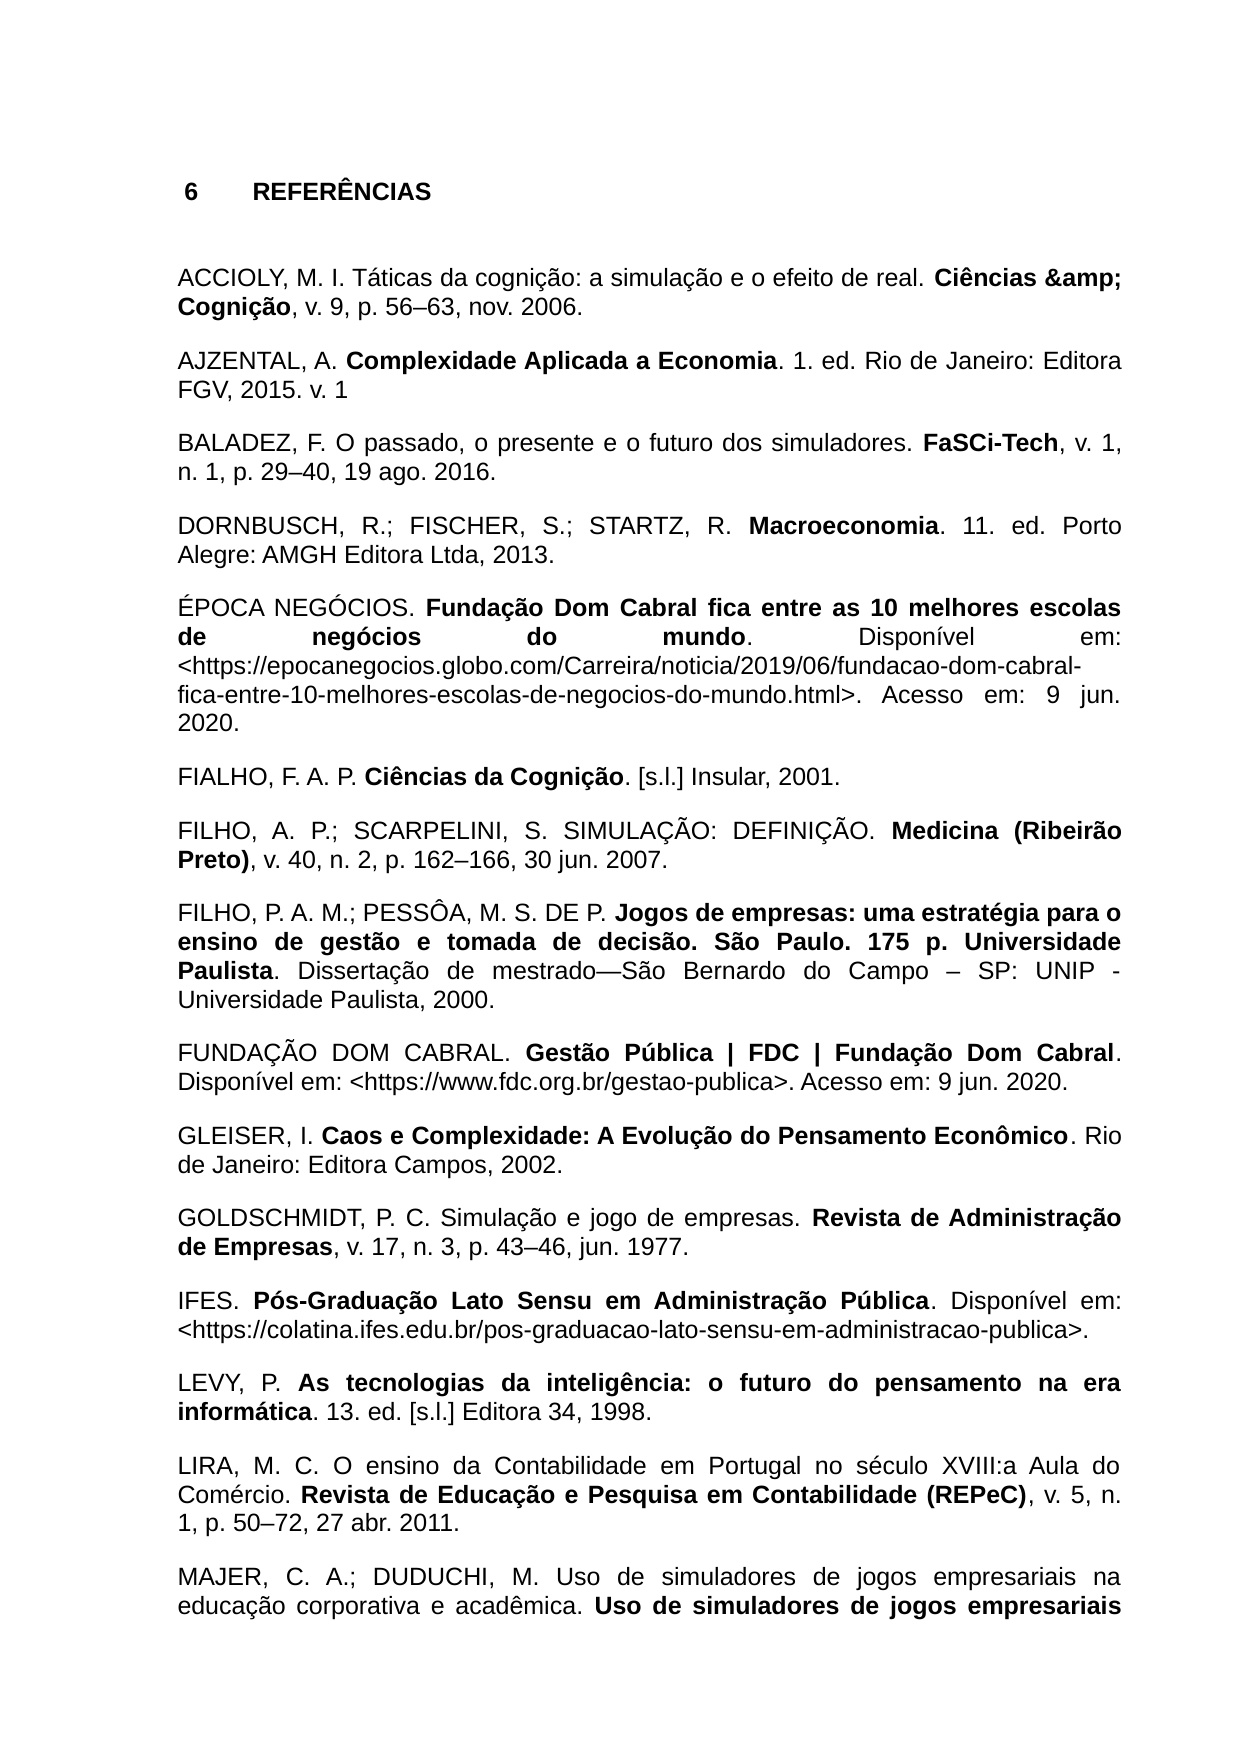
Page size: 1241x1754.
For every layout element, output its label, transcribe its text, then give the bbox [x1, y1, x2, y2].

subtitle Referências [177, 177, 1122, 206]
text LIRA, M. C. O ensino da Contabilidade em Portugal no século XVIII:a Aula do Comércio. Revista de Educação e Pesquisa em Contabilidade (REPeC), v. 5, n. 1, p. 50–72, 27 abr. 2011. [177, 1451, 1122, 1537]
text GLEISER, I. Caos e Complexidade: A Evolução do Pensamento Econômico. Rio de Janeiro: Editora Campos, 2002. [177, 1121, 1122, 1178]
text FIALHO, F. A. P. Ciências da Cognição. [s.l.] Insular, 2001. [177, 762, 1122, 791]
text MAJER, C. A.; DUDUCHI, M. Uso de simuladores de jogos empresariais na educação corporativa e acadêmica. Uso de simuladores de jogos empresariais [177, 1562, 1122, 1620]
text FILHO, P. A. M.; PESSÔA, M. S. DE P. Jogos de empresas: uma estratégia para o ensino de gestão e tomada de decisão. São Paulo. 175 p. Universidade Paulista. Dissertação de mestrado—São Bernardo do Campo – SP: UNIP - Universidade Paulista, 2000. [177, 898, 1122, 1013]
text FUNDAÇÃO DOM CABRAL. Gestão Pública | FDC | Fundação Dom Cabral. Disponível em: <https://www.fdc.org.br/gestao-publica>. Acesso em: 9 jun. 2020. [177, 1038, 1122, 1096]
text LEVY, P. As tecnologias da inteligência: o futuro do pensamento na era informática. 13. ed. [s.l.] Editora 34, 1998. [177, 1368, 1122, 1426]
text ACCIOLY, M. I. Táticas da cognição: a simulação e o efeito de real. Ciências &amp; Cognição, v. 9, p. 56–63, nov. 2006. [177, 263, 1122, 321]
text FILHO, A. P.; SCARPELINI, S. SIMULAÇÃO: DEFINIÇÃO. Medicina (Ribeirão Preto), v. 40, n. 2, p. 162–166, 30 jun. 2007. [177, 816, 1122, 873]
text ÉPOCA NEGÓCIOS. Fundação Dom Cabral fica entre as 10 melhores escolas de negócios do mundo. Disponível em: <https://epocanegocios.globo.com/Carreira/noticia/2019/06/fundacao-dom-cabral-fica-entre-10-melhores-escolas-de-negocios-do-mundo.html>. Acesso em: 9 jun. 2020. [177, 593, 1122, 737]
text DORNBUSCH, R.; FISCHER, S.; STARTZ, R. Macroeconomia. 11. ed. Porto Alegre: AMGH Editora Ltda, 2013. [177, 511, 1122, 568]
text BALADEZ, F. O passado, o presente e o futuro dos simuladores. FaSCi-Tech, v. 1, n. 1, p. 29–40, 19 ago. 2016. [177, 428, 1122, 486]
text AJZENTAL, A. Complexidade Aplicada a Economia. 1. ed. Rio de Janeiro: Editora FGV, 2015. v. 1 [177, 346, 1122, 403]
text GOLDSCHMIDT, P. C. Simulação e jogo de empresas. Revista de Administração de Empresas, v. 17, n. 3, p. 43–46, jun. 1977. [177, 1203, 1122, 1261]
text IFES. Pós-Graduação Lato Sensu em Administração Pública. Disponível em: <https://colatina.ifes.edu.br/pos-graduacao-lato-sensu-em-administracao-publica>. [177, 1286, 1122, 1343]
